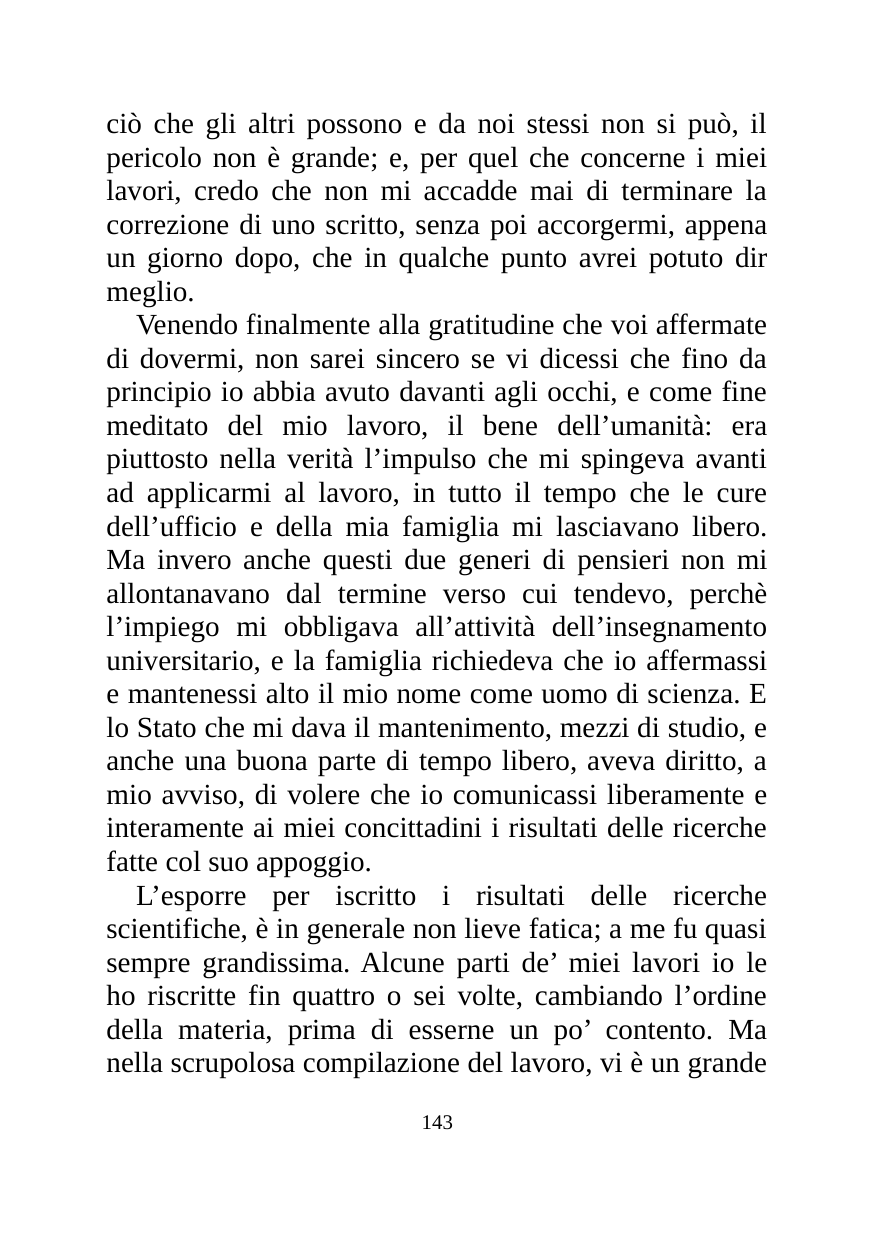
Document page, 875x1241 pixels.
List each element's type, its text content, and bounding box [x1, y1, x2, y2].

text ciò che gli altri possono e da noi stessi non si può, il pericolo non è grande; e, per quel che concerne i miei lavori, credo che non mi accadde mai di terminare la correzione di uno scritto, senza poi accorgermi, appena un giorno dopo, che in qualche punto avrei potuto dir meglio. [106, 106, 768, 307]
text L’esporre per iscritto i risultati delle ricerche scientifiche, è in generale non lieve fatica; a me fu quasi sempre grandissima. Alcune parti de’ miei lavori io le ho riscritte fin quattro o sei volte, cambiando l’ordine della materia, prima di esserne un po’ contento. Ma nella scrupolosa compilazione del lavoro, vi è un grande [106, 878, 768, 1079]
text Venendo finalmente alla gratitudine che voi affermate di dovermi, non sarei sincero se vi dicessi che fino da principio io abbia avuto davanti agli occhi, e come fine meditato del mio lavoro, il bene dell’umanità: era piuttosto nella verità l’impulso che mi spingeva avanti ad applicarmi al lavoro, in tutto il tempo che le cure dell’ufficio e della mia famiglia mi lasciavano libero. Ma invero anche questi due generi di pensieri non mi allontanavano dal termine verso cui tendevo, perchè l’impiego mi obbligava all’attività dell’insegnamento universitario, e la famiglia richiedeva che io affermassi e mantenessi alto il mio nome come uomo di scienza. E lo Stato che mi dava il mantenimento, mezzi di studio, e anche una buona parte di tempo libero, aveva diritto, a mio avviso, di volere che io comunicassi liberamente e interamente ai miei concittadini i risultati delle ricerche fatte col suo appoggio. [106, 307, 768, 878]
